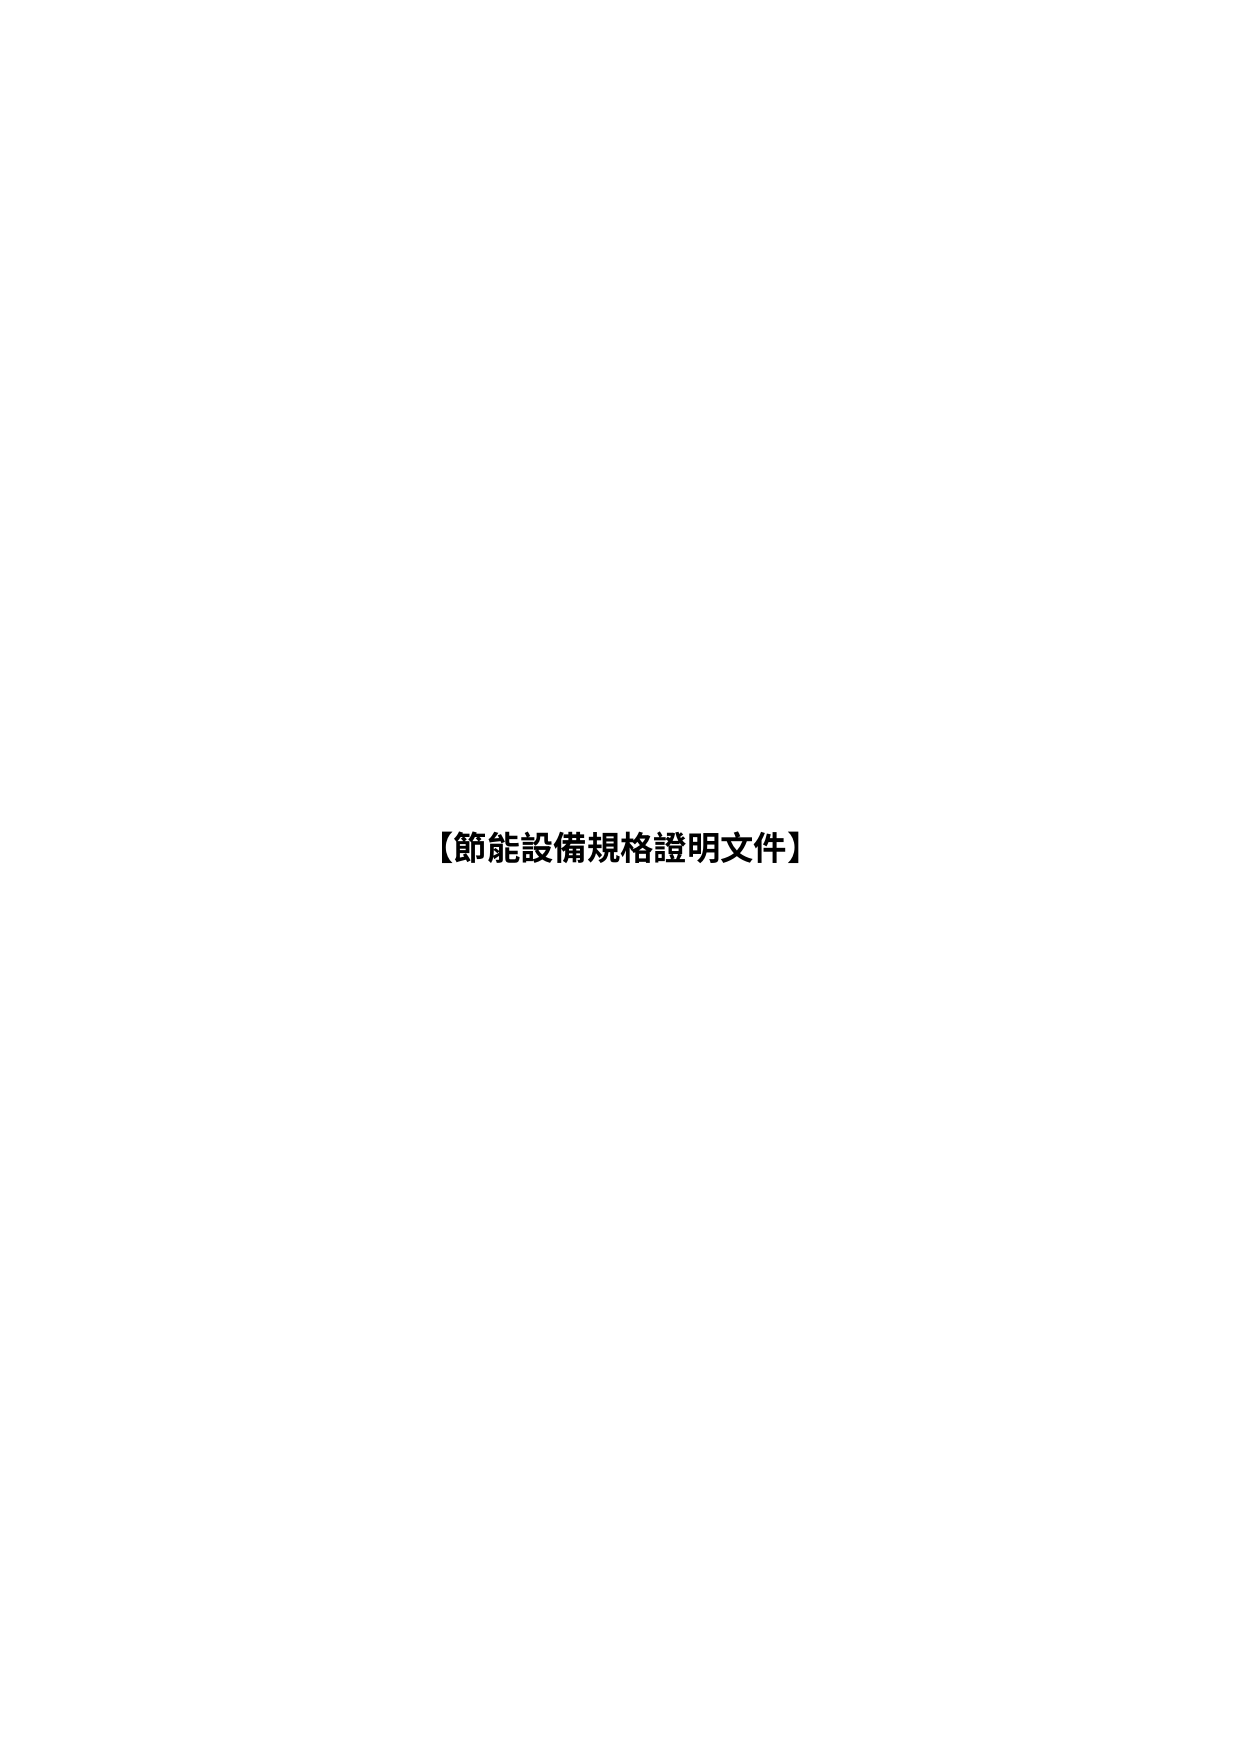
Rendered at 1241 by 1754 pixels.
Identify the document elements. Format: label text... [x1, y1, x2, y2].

text 【節能設備規格證明文件】 [75, 822, 1165, 870]
